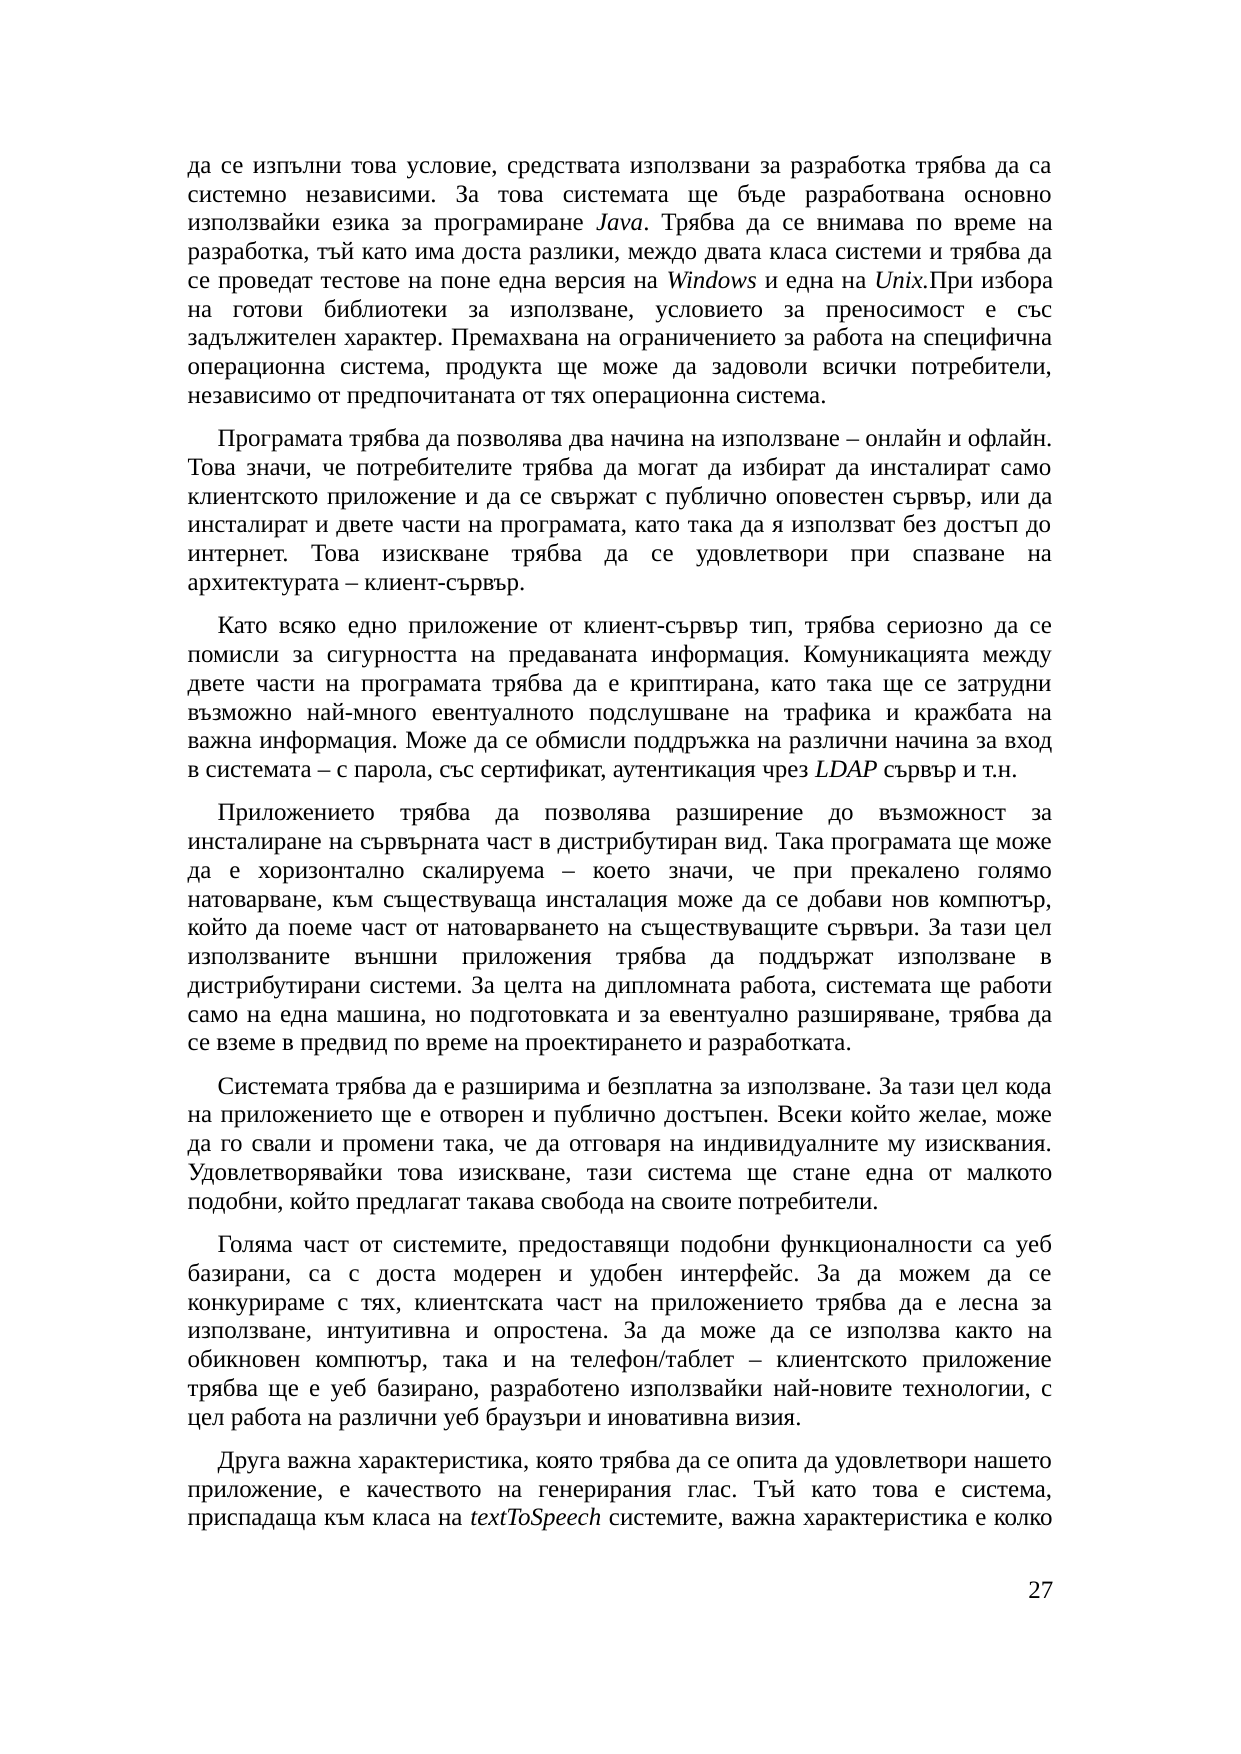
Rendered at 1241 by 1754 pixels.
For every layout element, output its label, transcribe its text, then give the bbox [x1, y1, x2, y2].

text Като всяко едно приложение от клиент-сървър тип, трябва сериозно да се помисли за сигурността на предаваната информация. Комуникацията между двете части на програмата трябва да е криптирана, като така ще се затрудни възможно най-много евентуалното подслушване на трафика и кражбата на важна информация. Може да се обмисли поддръжка на различни начина за вход в системата – с парола, със сертификат, аутентикация чрез LDAP сървър и т.н. [187, 610, 1053, 783]
text Друга важна характеристика, която трябва да се опита да удовлетвори нашето приложение, е качеството на генерирания глас. Тъй като това е система, приспадаща към класа на textToSpeech системите, важна характеристика е колко [187, 1445, 1053, 1531]
text Програмата трябва да позволява два начина на използване – онлайн и офлайн. Това значи, че потребителите трябва да могат да избират да инсталират само клиентското приложение и да се свържат с публично оповестен сървър, или да инсталират и двете части на програмата, като така да я използват без достъп до интернет. Това изискване трябва да се удовлетвори при спазване на архитектурата – клиент-сървър. [187, 423, 1053, 596]
text да се изпълни това условие, средствата използвани за разработка трябва да са системно независими. За това системата ще бъде разработвана основно използвайки езика за програмиране Java. Трябва да се внимава по време на разработка, тъй като има доста разлики, междо двата класа системи и трябва да се проведат тестове на поне една версия на Windows и една на Unix.При избора на готови библиотеки за използване, условието за преносимост е със задължителен характер. Премахвана на ограничението за работа на специфична операционна система, продукта ще може да задоволи всички потребители, независимо от предпочитаната от тях операционна система. [187, 150, 1053, 409]
text Системата трябва да е разширима и безплатна за използване. За тази цел кода на приложението ще е отворен и публично достъпен. Всеки който желае, може да го свали и промени така, че да отговаря на индивидуалните му изисквания. Удовлетворявайки това изискване, тази система ще стане една от малкото подобни, който предлагат такава свобода на своите потребители. [187, 1071, 1053, 1214]
text Приложението трябва да позволява разширение до възможност за инсталиране на сървърната част в дистрибутиран вид. Така програмата ще може да е хоризонтално скалируема – което значи, че при прекалено голямо натоварване, към съществуваща инсталация може да се добави нов компютър, който да поеме част от натоварването на съществуващите сървъри. За тази цел използваните външни приложения трябва да поддържат използване в дистрибутирани системи. За целта на дипломната работа, системата ще работи само на една машина, но подготовката и за евентуално разширяване, трябва да се вземе в предвид по време на проектирането и разработката. [187, 797, 1053, 1056]
text Голяма част от системите, предоставящи подобни функционалности са уеб базирани, са с доста модерен и удобен интерфейс. За да можем да се конкурираме с тях, клиентската част на приложението трябва да е лесна за използване, интуитивна и опростена. За да може да се използва както на обикновен компютър, така и на телефон/таблет – клиентското приложение трябва ще е уеб базирано, разработено използвайки най-новите технологии, с цел работа на различни уеб браузъри и иновативна визия. [187, 1229, 1053, 1430]
